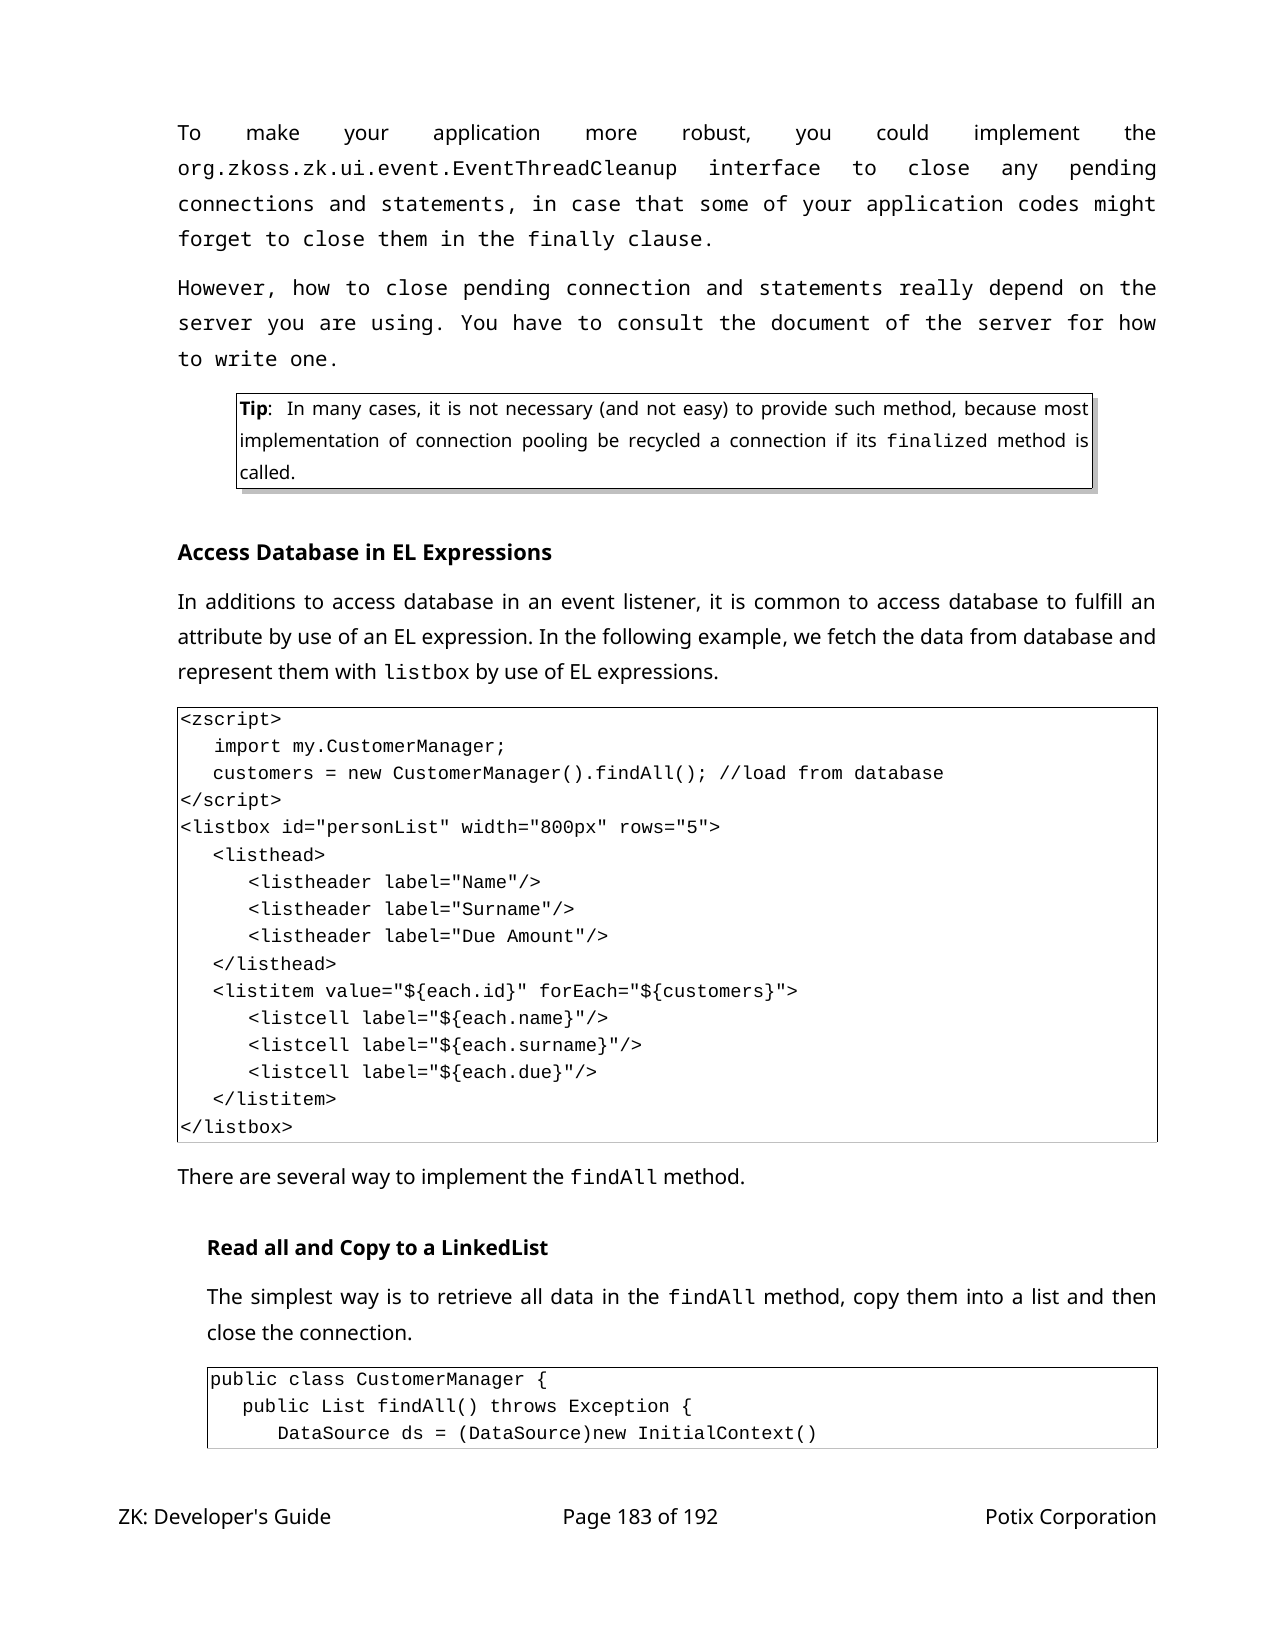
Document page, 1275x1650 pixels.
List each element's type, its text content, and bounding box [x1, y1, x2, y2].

text import my.CustomerManager; [178, 734, 1157, 758]
text The simplest way is to retrieve all data in the findAll method, copy them into a list and then close the connection. [207, 1282, 1157, 1346]
text <listcell label="${each.name}"/> [178, 1006, 1157, 1030]
text </listitem> [178, 1087, 1157, 1112]
text To make your application more robust, you could implement the org.zkoss.zk.ui.event.EventThreadCleanup interface to close any pending connections and statements, in case that some of your application codes might forget to close them in the finally clause. [177, 118, 1157, 253]
subtitle Access Database in EL Expressions [177, 536, 1157, 566]
text <listheader label="Name"/> [178, 870, 1157, 894]
text <listhead> [178, 843, 1157, 867]
text customers = new CustomerManager().findAll(); //load from database [178, 761, 1157, 785]
text There are several way to implement the findAll method. [177, 1162, 1157, 1191]
text </script> [178, 788, 1157, 812]
text <listbox id="personList" width="800px" rows="5"> [178, 815, 1157, 840]
text However, how to close pending connection and statements really depend on the server you are using. You have to consult the document of the server for how to write one. [177, 273, 1157, 372]
text </listbox> [178, 1114, 1157, 1142]
text <listitem value="${each.id}" forEach="${customers}"> [178, 978, 1157, 1003]
text <listcell label="${each.surname}"/> [178, 1033, 1157, 1057]
text </listhead> [178, 951, 1157, 976]
text Tip: In many cases, it is not necessary (and not easy) to provide such method, because most implementation of connection pooling be recycled a connection if its finalized method is called. [237, 394, 1092, 488]
text <zscript> [178, 708, 1157, 731]
text <listheader label="Surname"/> [178, 897, 1157, 921]
text In additions to access database in an event listener, it is common to access database to fulfill an attribute by use of an EL expression. In the following example, we fetch the data from database and represent them with listbox by use of EL expressions. [177, 587, 1157, 686]
text <listcell label="${each.due}"/> [178, 1060, 1157, 1084]
subtitle Read all and Copy to a LinkedList [207, 1233, 1157, 1262]
text public List findAll() throws Exception { [208, 1394, 1157, 1418]
text <listheader label="Due Amount"/> [178, 924, 1157, 948]
text public class CustomerManager { [208, 1368, 1157, 1391]
text DataSource ds = (DataSource)new InitialContext() [208, 1421, 1157, 1448]
